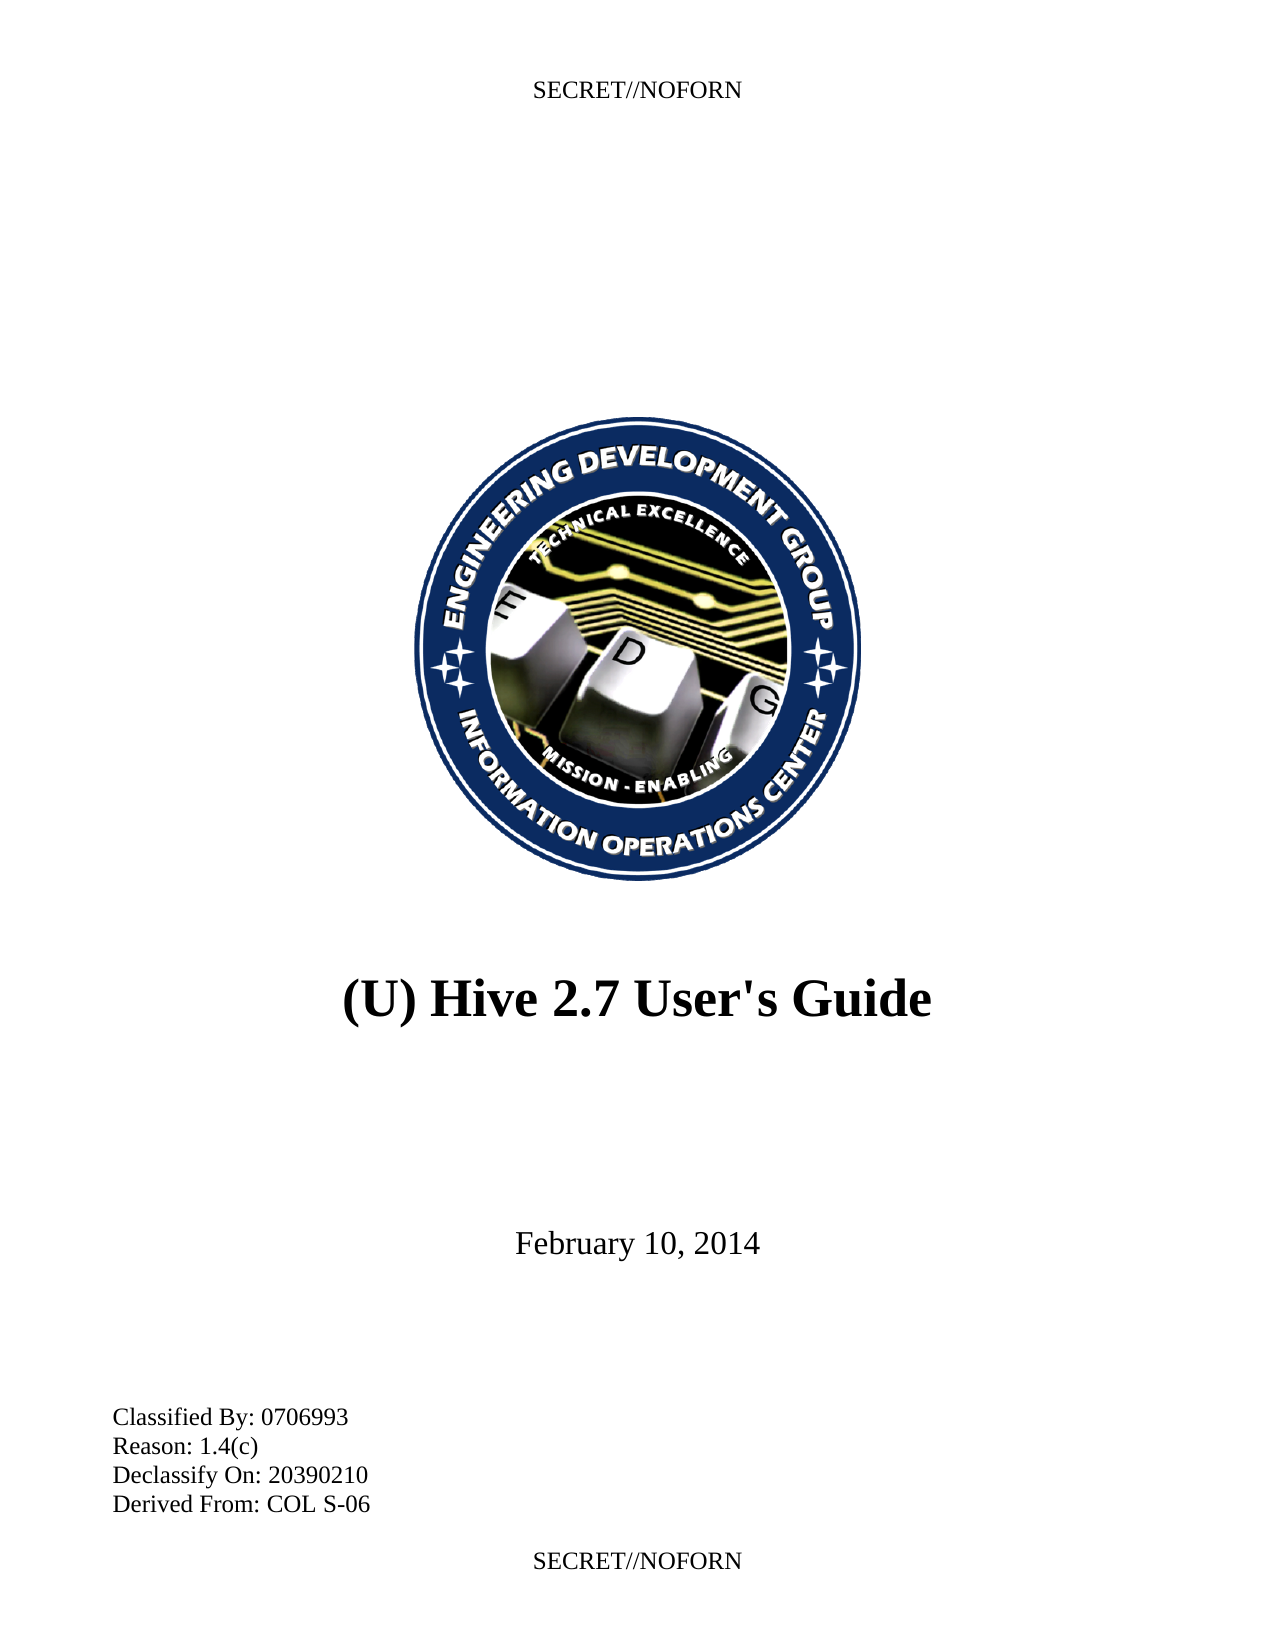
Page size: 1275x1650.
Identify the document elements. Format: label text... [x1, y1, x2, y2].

picture [414, 417, 861, 882]
text February 10, 2014 [112, 1223, 1162, 1261]
title (U) Hive 2.7 User's Guide [112, 966, 1162, 1028]
